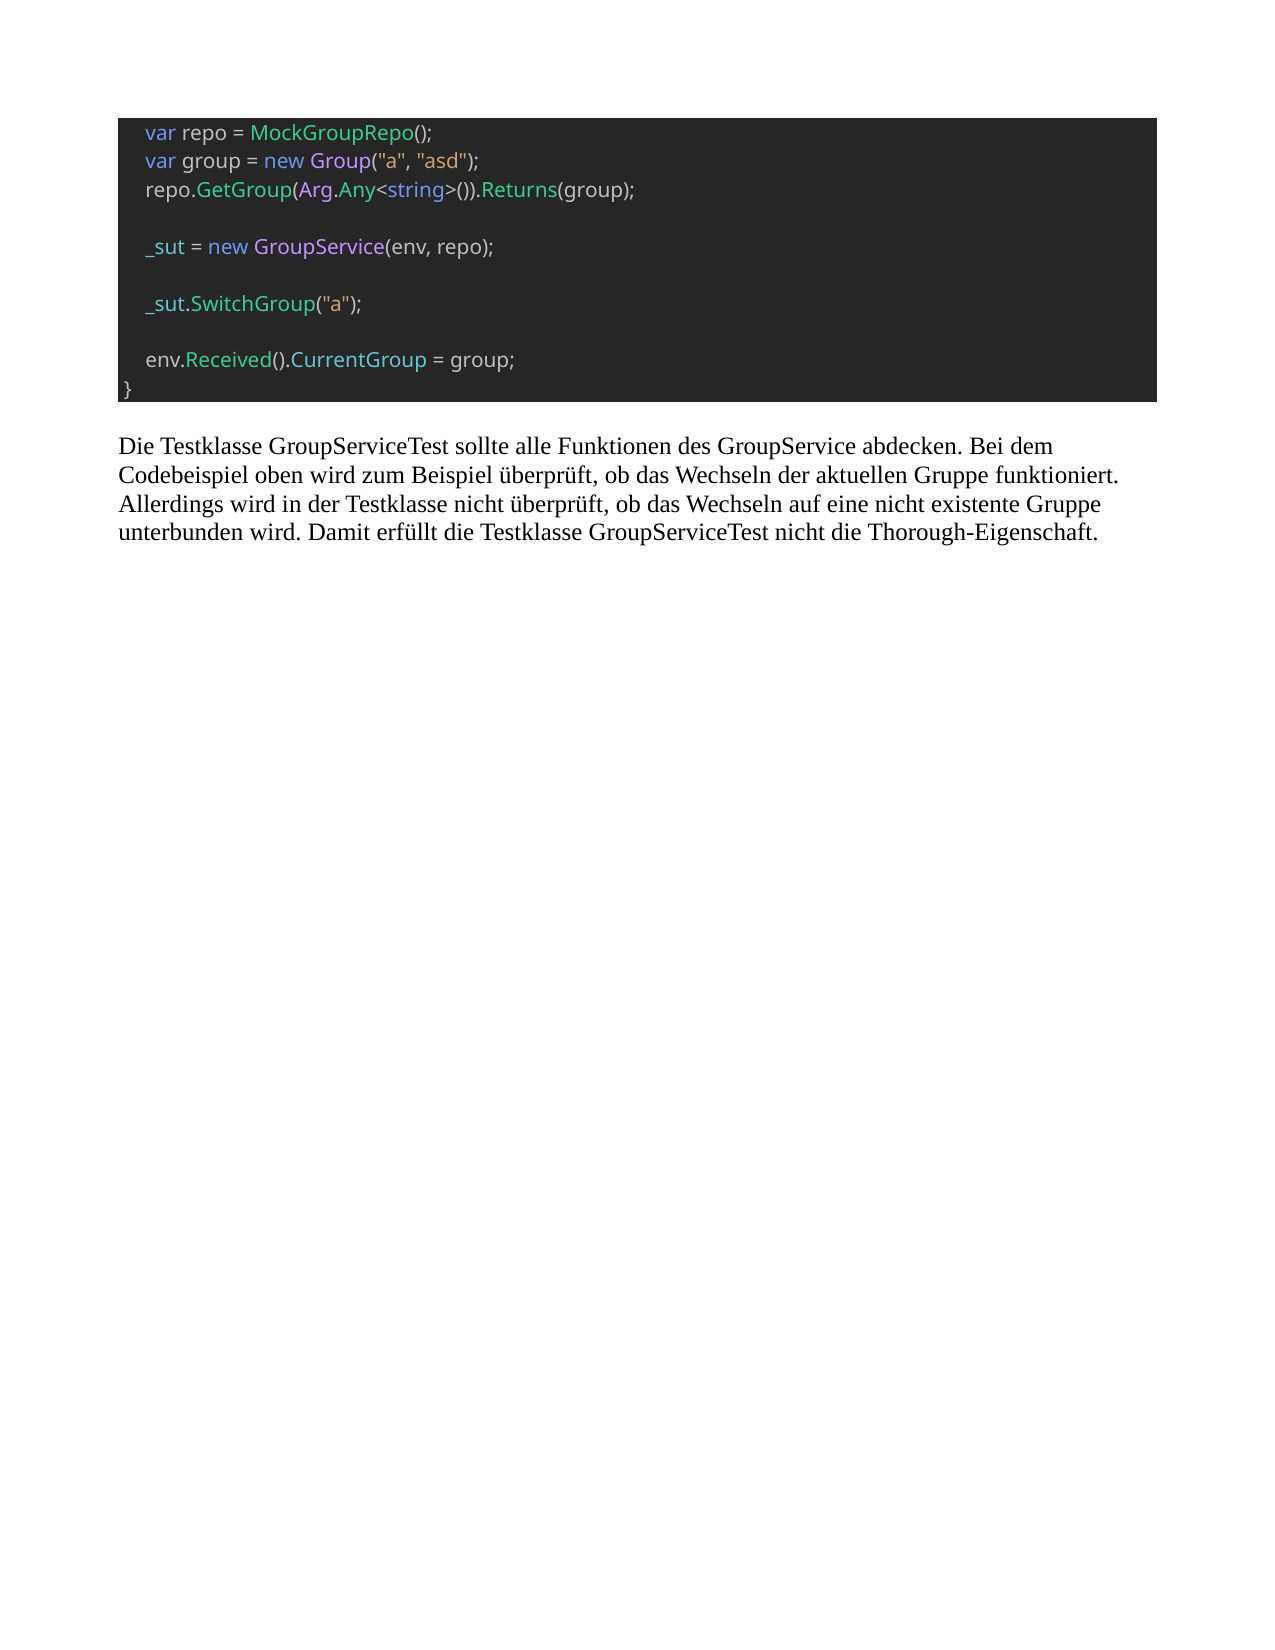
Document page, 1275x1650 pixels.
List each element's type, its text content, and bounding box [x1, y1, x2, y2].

text var repo = MockGroupRepo(); var group = new Group("a", "asd"); repo.GetGroup(Arg.Any<string>()).Returns(group); _sut = new GroupService(env, repo); _sut.SwitchGroup("a"); env.Received().CurrentGroup = group; } [118, 118, 1157, 402]
text Die Testklasse GroupServiceTest sollte alle Funktionen des GroupService abdecken. Bei dem Codebeispiel oben wird zum Beispiel überprüft, ob das Wechseln der aktuellen Gruppe funktioniert. Allerdings wird in der Testklasse nicht überprüft, ob das Wechseln auf eine nicht existente Gruppe unterbunden wird. Damit erfüllt die Testklasse GroupServiceTest nicht die Thorough-Eigenschaft. [118, 431, 1157, 546]
